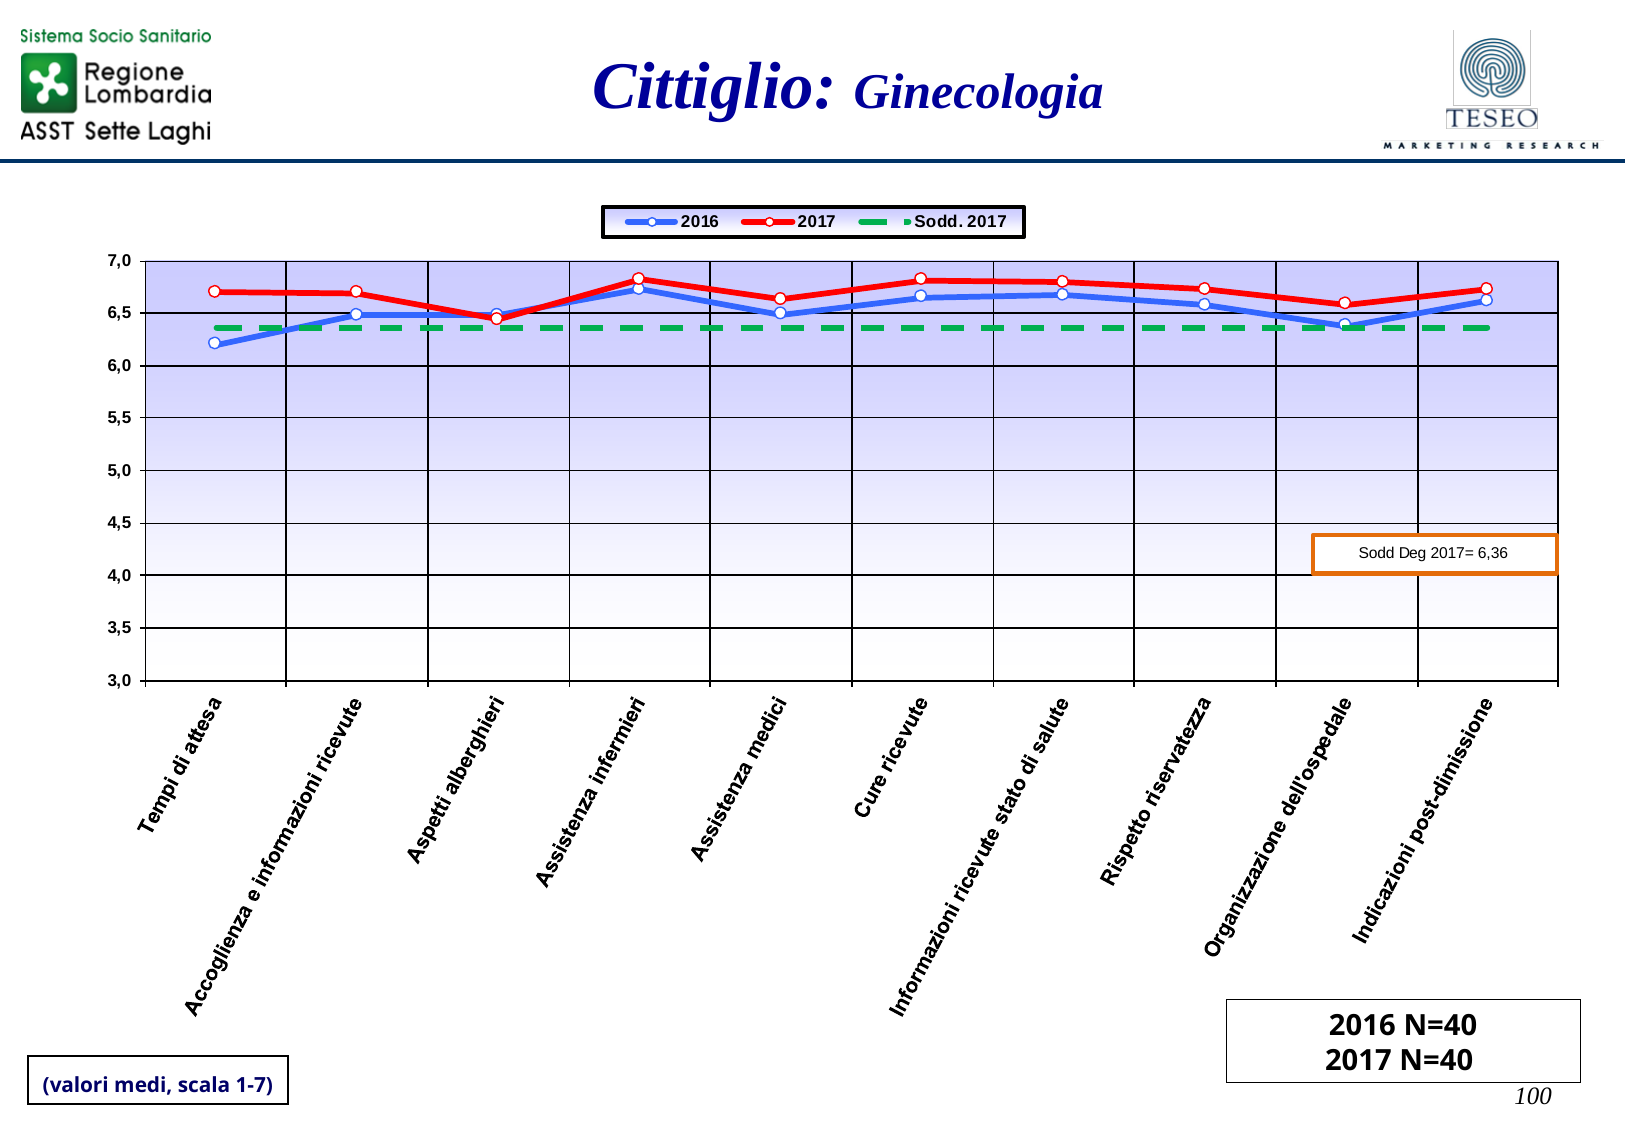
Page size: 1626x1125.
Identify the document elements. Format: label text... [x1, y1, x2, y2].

text_box Cittiglio: Ginecologia [304, 19, 1392, 144]
picture [63, 194, 1562, 1047]
picture [21, 26, 211, 148]
picture [1381, 30, 1604, 149]
text_box (valori medi, scala 1-7) [27, 1056, 288, 1105]
text_box 2016 N=40 2017 N=40 [1226, 999, 1581, 1083]
